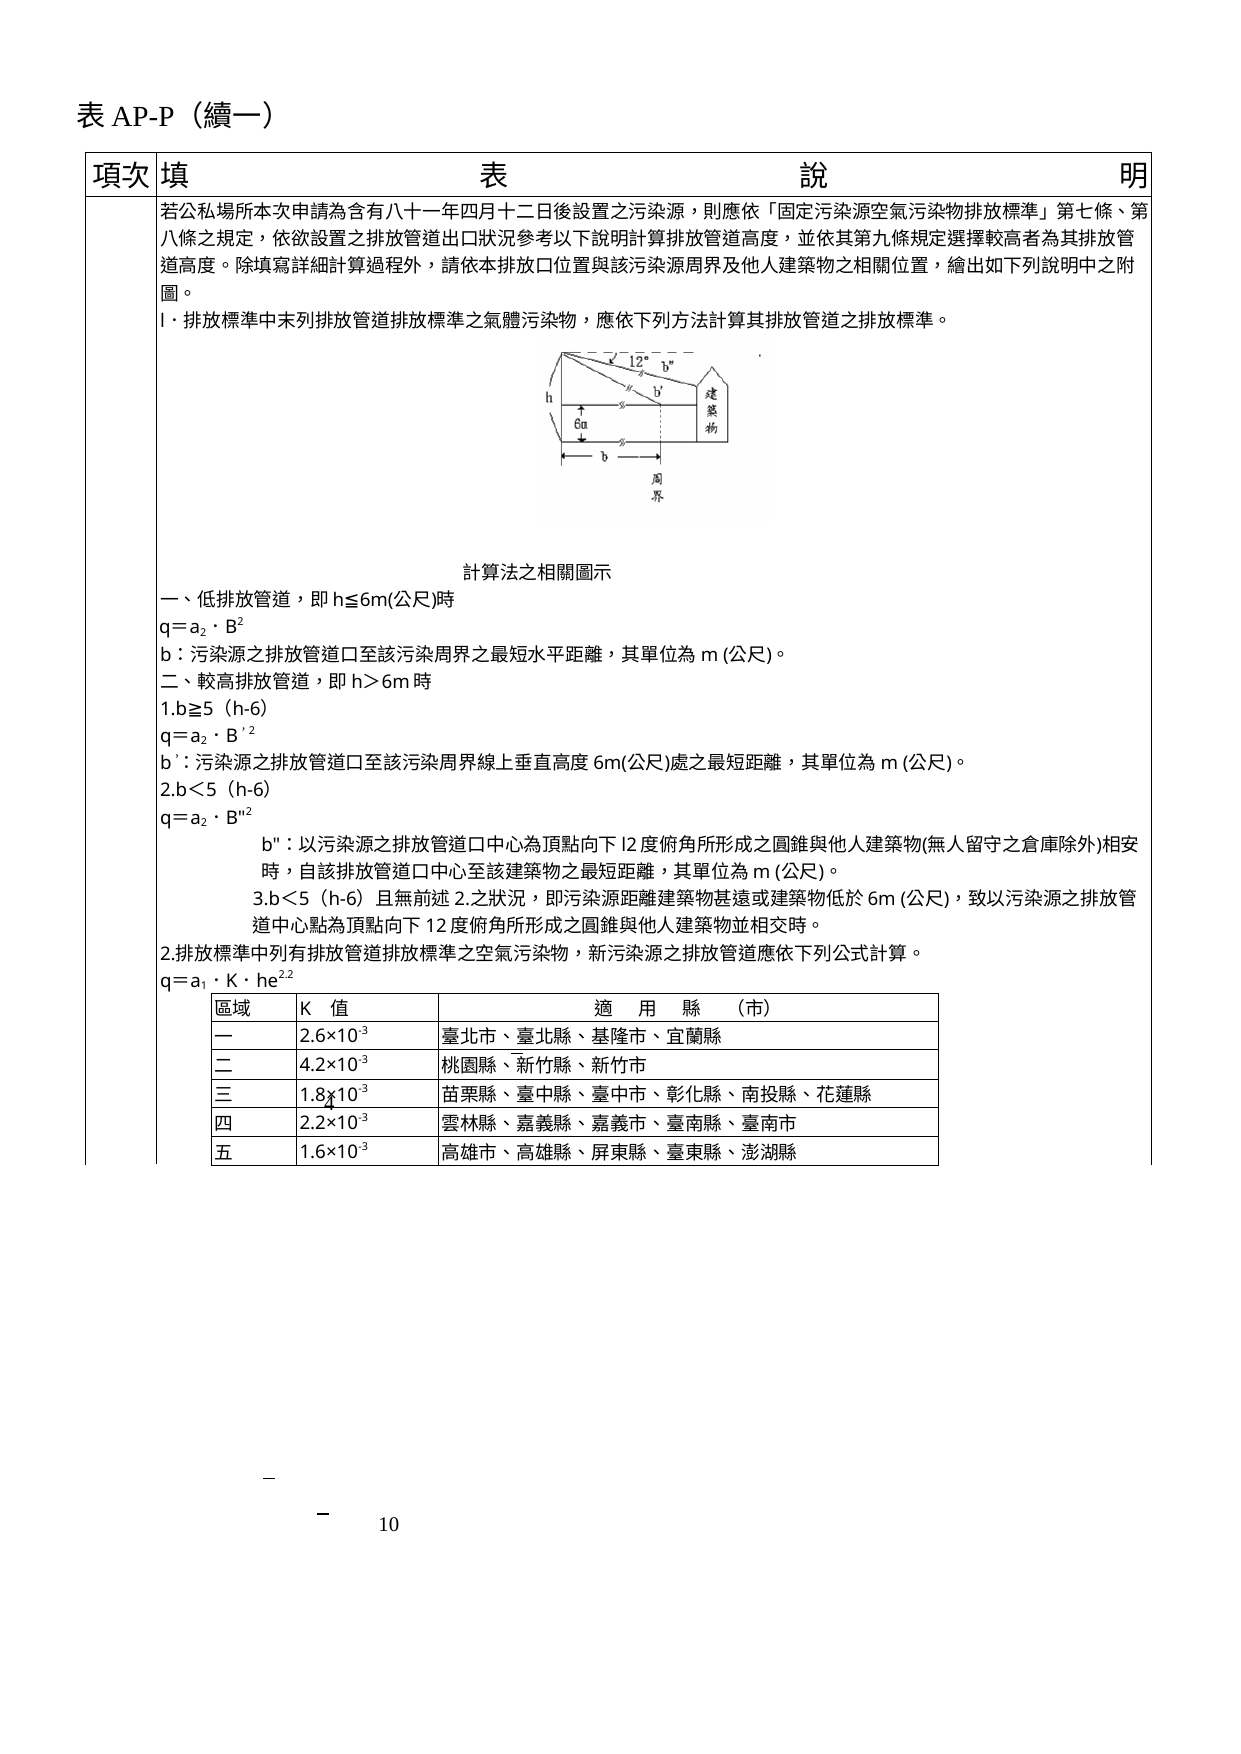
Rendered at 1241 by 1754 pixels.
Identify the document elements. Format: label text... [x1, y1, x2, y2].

table_cell 2.2×10-3 [297, 1108, 438, 1136]
table_cell 一 [212, 1022, 296, 1049]
table_cell [157, 993, 211, 1165]
table_cell 四 [212, 1108, 296, 1136]
table_cell [939, 993, 1151, 1165]
table_cell 桃園縣、新竹縣、新竹市 [439, 1050, 938, 1079]
table_cell 雲林縣、嘉義縣、嘉義市、臺南縣、臺南市 [439, 1108, 938, 1136]
table_cell 1.8×10-3 [297, 1080, 438, 1107]
table_cell 高雄市、高雄縣、屏東縣、臺東縣、澎湖縣 [439, 1137, 938, 1165]
table_header 項次 [86, 153, 156, 196]
table_cell 2.6×10-3 [297, 1022, 438, 1049]
table_cell K 值 [297, 994, 438, 1021]
table_cell 若公私場所本次申請為含有八十一年四月十二日後設置之污染源，則應依「固定污染源空氣污染物排放標準」第七條、第八條之規定，依欲設置之排放管道出口狀況參考以下說明計算排放管道高度，並依其第九條規定選擇較高者為其排放管道高度。除填寫詳細計算過程外，請依本排放口位置與該污染源周界及他人建築物之相關位置，繪出如下列說明中之附圖。 l．排放標準中末列排放管道排放標準之氣體污染物，應依下列方法計算其排放管道之排放標準。 計算法之相關圖示 一、低排放管道，即h≦6m(公尺)時 q＝a2．B2 b：污染源之排放管道口至該污染周界之最短水平距離，其單位為 m (公尺)。 二、較高排放管道，即h＞6m時 1.b≧5（h-6） q＝a2．B，2 b，：污染源之排放管道口至該污染周界線上垂直高度6m(公尺)處之最短距離，其單位為 m (公尺)。 2.b＜5（h-6） q＝a2．B"2 b"：以污染源之排放管道口中心為頂點向下l2度俯角所形成之圓錐與他人建築物(無人留守之倉庫除外)相安時，自該排放管道口中心至該建築物之最短距離，其單位為 m (公尺)。 3.b＜5（h-6）且無前述2.之狀況，即污染源距離建築物甚遠或建築物低於6m (公尺)，致以污染源之排放管道中心點為頂點向下12度俯角所形成之圓錐與他人建築物並相交時。 2.排放標準中列有排放管道排放標準之空氣污染物，新污染源之排放管道應依下列公式計算。 q＝a1．K．he2.2 [157, 197, 1151, 993]
table_cell 五 [212, 1137, 296, 1165]
table_cell [86, 197, 157, 1165]
text 表AP-P（續一） [76, 77, 1163, 152]
table_cell 1.6×10-3 [297, 1137, 438, 1165]
table_cell 臺北市、臺北縣、基隆市、宜蘭縣 [439, 1022, 938, 1049]
table_cell 苗栗縣、臺中縣、臺中市、彰化縣、南投縣、花蓮縣 [439, 1080, 938, 1107]
table_cell 三 [212, 1080, 296, 1107]
table_cell 區域 [212, 994, 296, 1021]
table_cell 適 用 縣 （市） [439, 994, 938, 1021]
table_cell 4.2×10-3 [297, 1050, 438, 1079]
table_header 填表說明 [157, 153, 1151, 196]
picture [537, 334, 772, 522]
table_cell 二 [212, 1050, 296, 1079]
